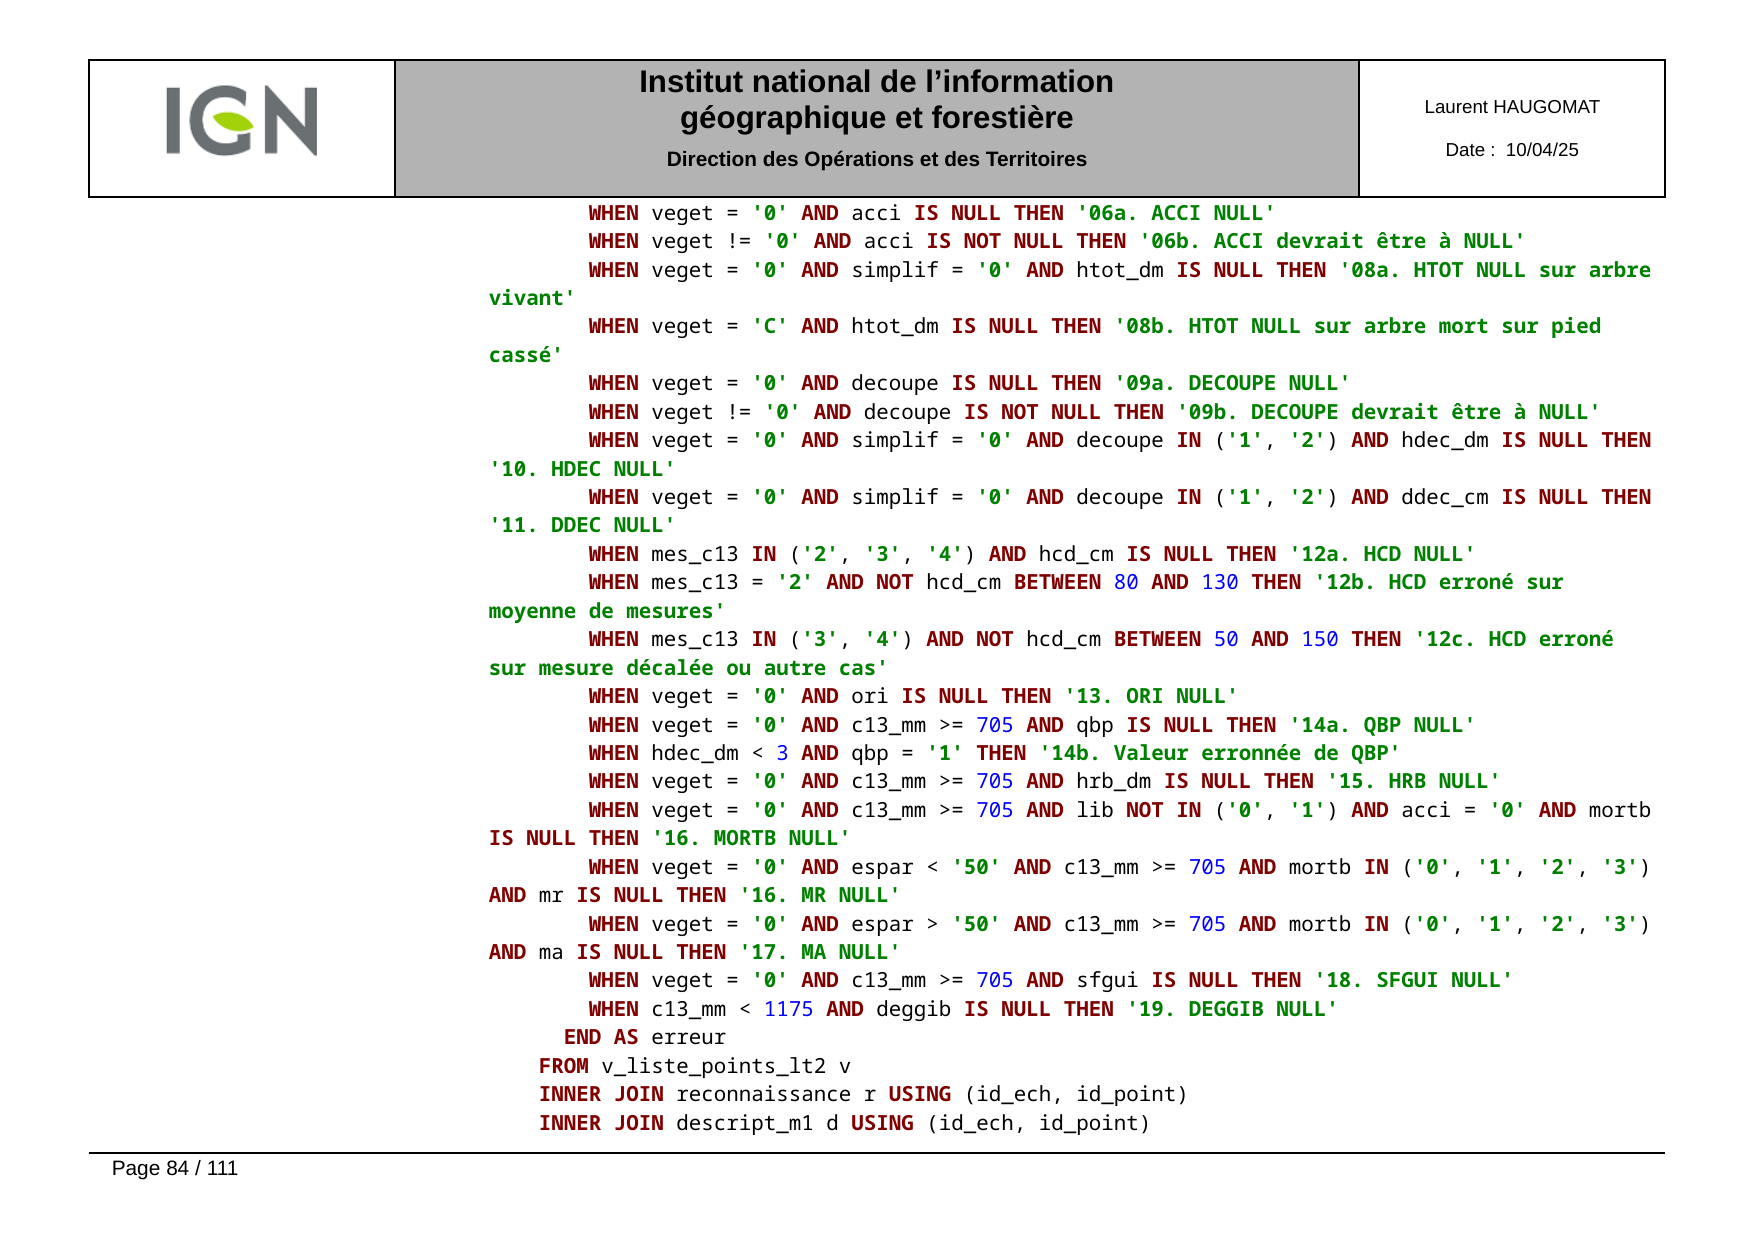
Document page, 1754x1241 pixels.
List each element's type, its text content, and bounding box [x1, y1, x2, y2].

table_cell [89, 198, 483, 1142]
table_cell WHEN veget = '0' AND acci IS NULL THEN '06a. ACCI NULL' WHEN veget != '0' AND acci IS NOT NULL THEN '06b. ACCI devrait être à NULL' WHEN veget = '0' AND simplif = '0' AND htot_dm IS NULL THEN '08a. HTOT NULL sur arbre vivant' WHEN veget = 'C' AND htot_dm IS NULL THEN '08b. HTOT NULL sur arbre mort sur pied cassé' WHEN veget = '0' AND decoupe IS NULL THEN '09a. DECOUPE NULL' WHEN veget != '0' AND decoupe IS NOT NULL THEN '09b. DECOUPE devrait être à NULL' WHEN veget = '0' AND simplif = '0' AND decoupe IN ('1', '2') AND hdec_dm IS NULL THEN '10. HDEC NULL' WHEN veget = '0' AND simplif = '0' AND decoupe IN ('1', '2') AND ddec_cm IS NULL THEN '11. DDEC NULL' WHEN mes_c13 IN ('2', '3', '4') AND hcd_cm IS NULL THEN '12a. HCD NULL' WHEN mes_c13 = '2' AND NOT hcd_cm BETWEEN 80 AND 130 THEN '12b. HCD erroné sur moyenne de mesures' WHEN mes_c13 IN ('3', '4') AND NOT hcd_cm BETWEEN 50 AND 150 THEN '12c. HCD erroné sur mesure décalée ou autre cas' WHEN veget = '0' AND ori IS NULL THEN '13. ORI NULL' WHEN veget = '0' AND c13_mm >= 705 AND qbp IS NULL THEN '14a. QBP NULL' WHEN hdec_dm < 3 AND qbp = '1' THEN '14b. Valeur erronnée de QBP' WHEN veget = '0' AND c13_mm >= 705 AND hrb_dm IS NULL THEN '15. HRB NULL' WHEN veget = '0' AND c13_mm >= 705 AND lib NOT IN ('0', '1') AND acci = '0' AND mortb IS NULL THEN '16. MORTB NULL' WHEN veget = '0' AND espar < '50' AND c13_mm >= 705 AND mortb IN ('0', '1', '2', '3') AND mr IS NULL THEN '16. MR NULL' WHEN veget = '0' AND espar > '50' AND c13_mm >= 705 AND mortb IN ('0', '1', '2', '3') AND ma IS NULL THEN '17. MA NULL' WHEN veget = '0' AND c13_mm >= 705 AND sfgui IS NULL THEN '18. SFGUI NULL' WHEN c13_mm < 1175 AND deggib IS NULL THEN '19. DEGGIB NULL' END AS erreur FROM v_liste_points_lt2 v INNER JOIN reconnaissance r USING (id_ech, id_point) INNER JOIN descript_m1 d USING (id_ech, id_point) [483, 198, 1665, 1142]
picture [141, 62, 343, 180]
